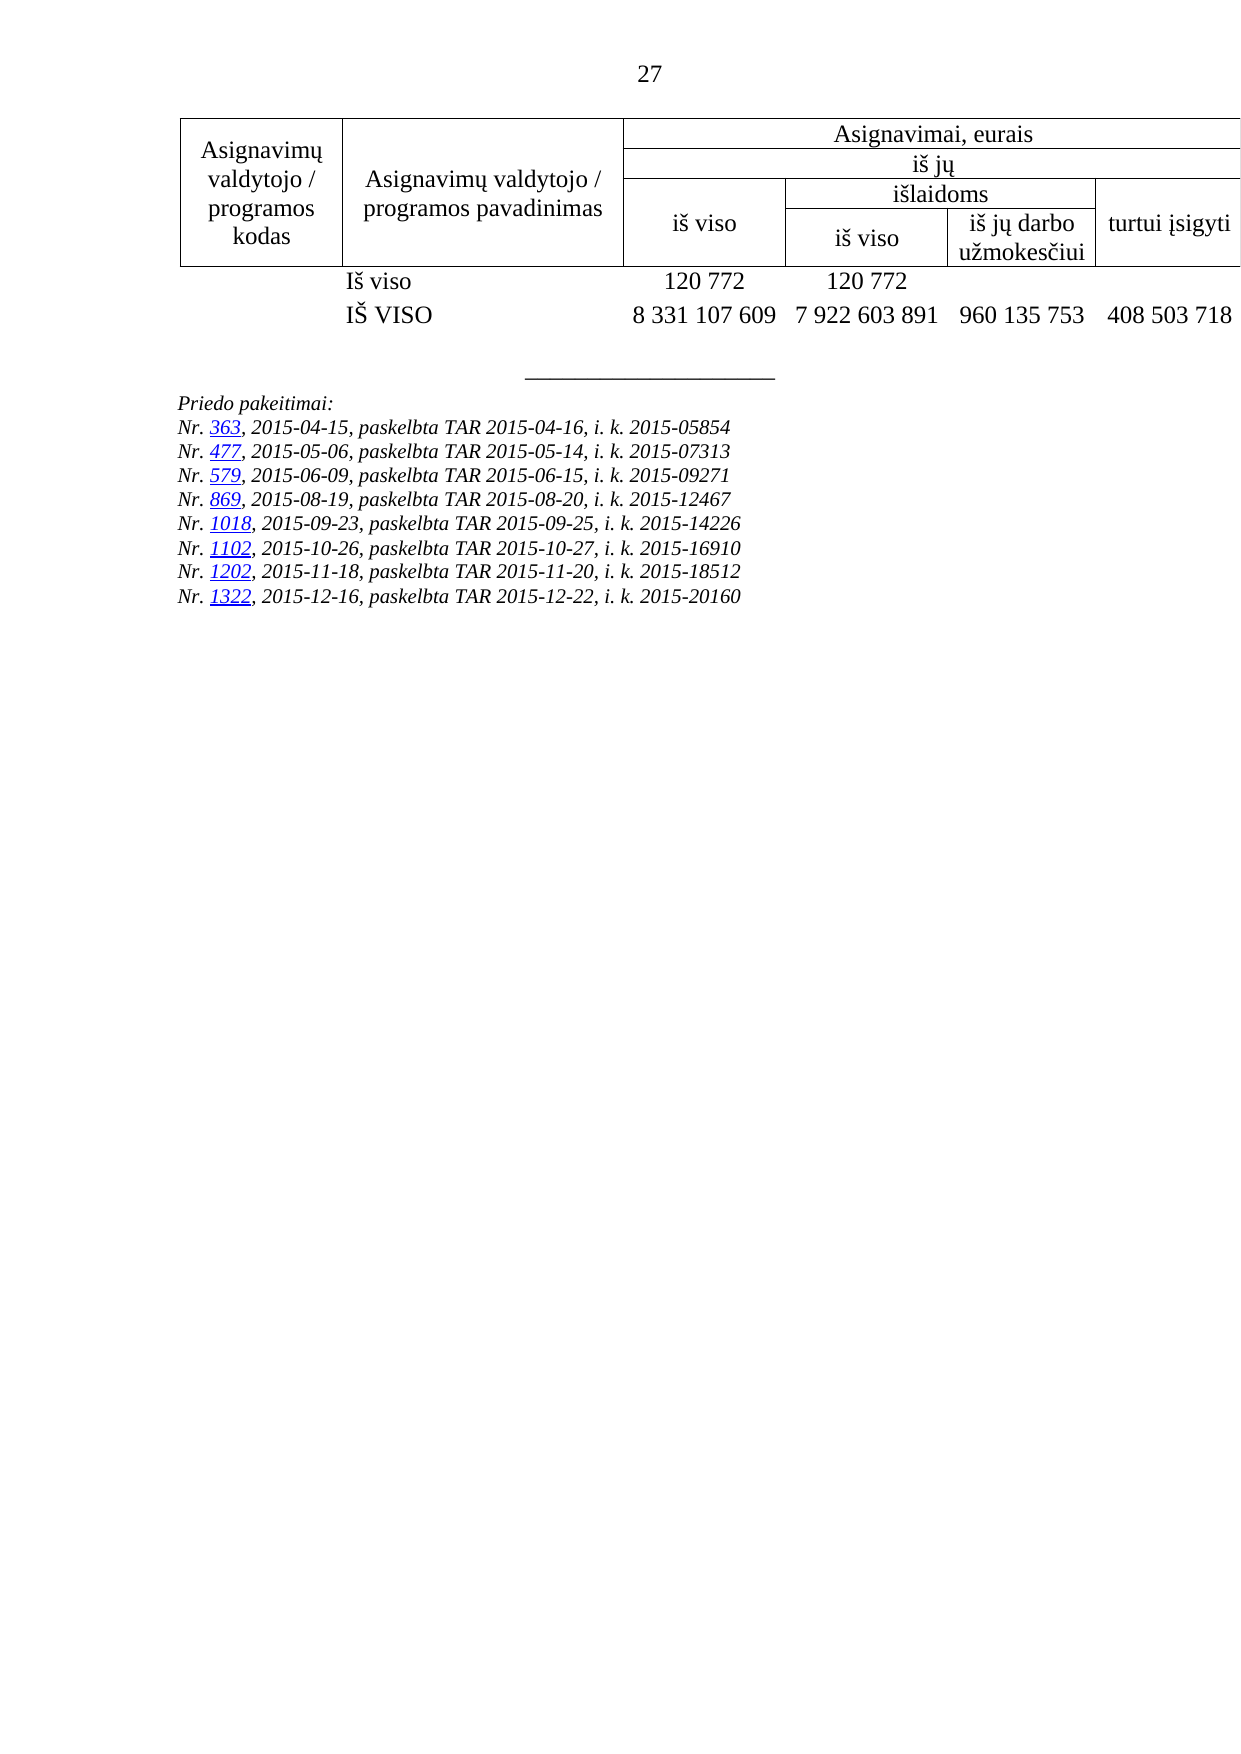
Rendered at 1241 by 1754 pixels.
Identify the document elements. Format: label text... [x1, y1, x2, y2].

table_cell 120 772 [623, 267, 786, 300]
table_cell 408 503 718 [1096, 300, 1240, 333]
table_cell [180, 267, 343, 300]
table_header Asignavimų valdytojo / programos kodas [181, 119, 342, 266]
table_header Asignavimų valdytojo / programos pavadinimas [343, 119, 623, 266]
text –––––––––––––––––––– [177, 362, 1122, 391]
text Nr. 1102, 2015-10-26, paskelbta TAR 2015-10-27, i. k. 2015-16910 [177, 535, 1122, 559]
text Nr. 363, 2015-04-15, paskelbta TAR 2015-04-16, i. k. 2015-05854 [177, 415, 1122, 439]
text Nr. 1202, 2015-11-18, paskelbta TAR 2015-11-20, i. k. 2015-18512 [177, 559, 1122, 583]
table_cell [180, 300, 343, 333]
table_cell 960 135 753 [948, 300, 1096, 333]
table_header Asignavimai, eurais [624, 119, 1240, 148]
text Nr. 477, 2015-05-06, paskelbta TAR 2015-05-14, i. k. 2015-07313 [177, 439, 1122, 463]
table_cell išlaidoms [786, 179, 1095, 207]
text Nr. 1322, 2015-12-16, paskelbta TAR 2015-12-22, i. k. 2015-20160 [177, 583, 1122, 608]
table_cell iš viso [624, 179, 785, 266]
table_cell 120 772 [786, 267, 948, 300]
text Priedo pakeitimai: [177, 391, 1122, 415]
table_cell [1096, 267, 1240, 300]
table_cell turtui įsigyti [1096, 179, 1240, 266]
table_cell 8 331 107 609 [623, 300, 786, 333]
table_cell 7 922 603 891 [786, 300, 948, 333]
table_cell iš jų darbo užmokesčiui [948, 209, 1095, 266]
table_cell iš viso [786, 209, 947, 266]
table_cell [948, 267, 1096, 300]
text Nr. 1018, 2015-09-23, paskelbta TAR 2015-09-25, i. k. 2015-14226 [177, 511, 1122, 535]
text Nr. 579, 2015-06-09, paskelbta TAR 2015-06-15, i. k. 2015-09271 [177, 463, 1122, 487]
table_cell IŠ VISO [343, 300, 623, 333]
table_cell Iš viso [343, 267, 623, 300]
text Nr. 869, 2015-08-19, paskelbta TAR 2015-08-20, i. k. 2015-12467 [177, 487, 1122, 511]
table_cell iš jų [624, 149, 1240, 178]
